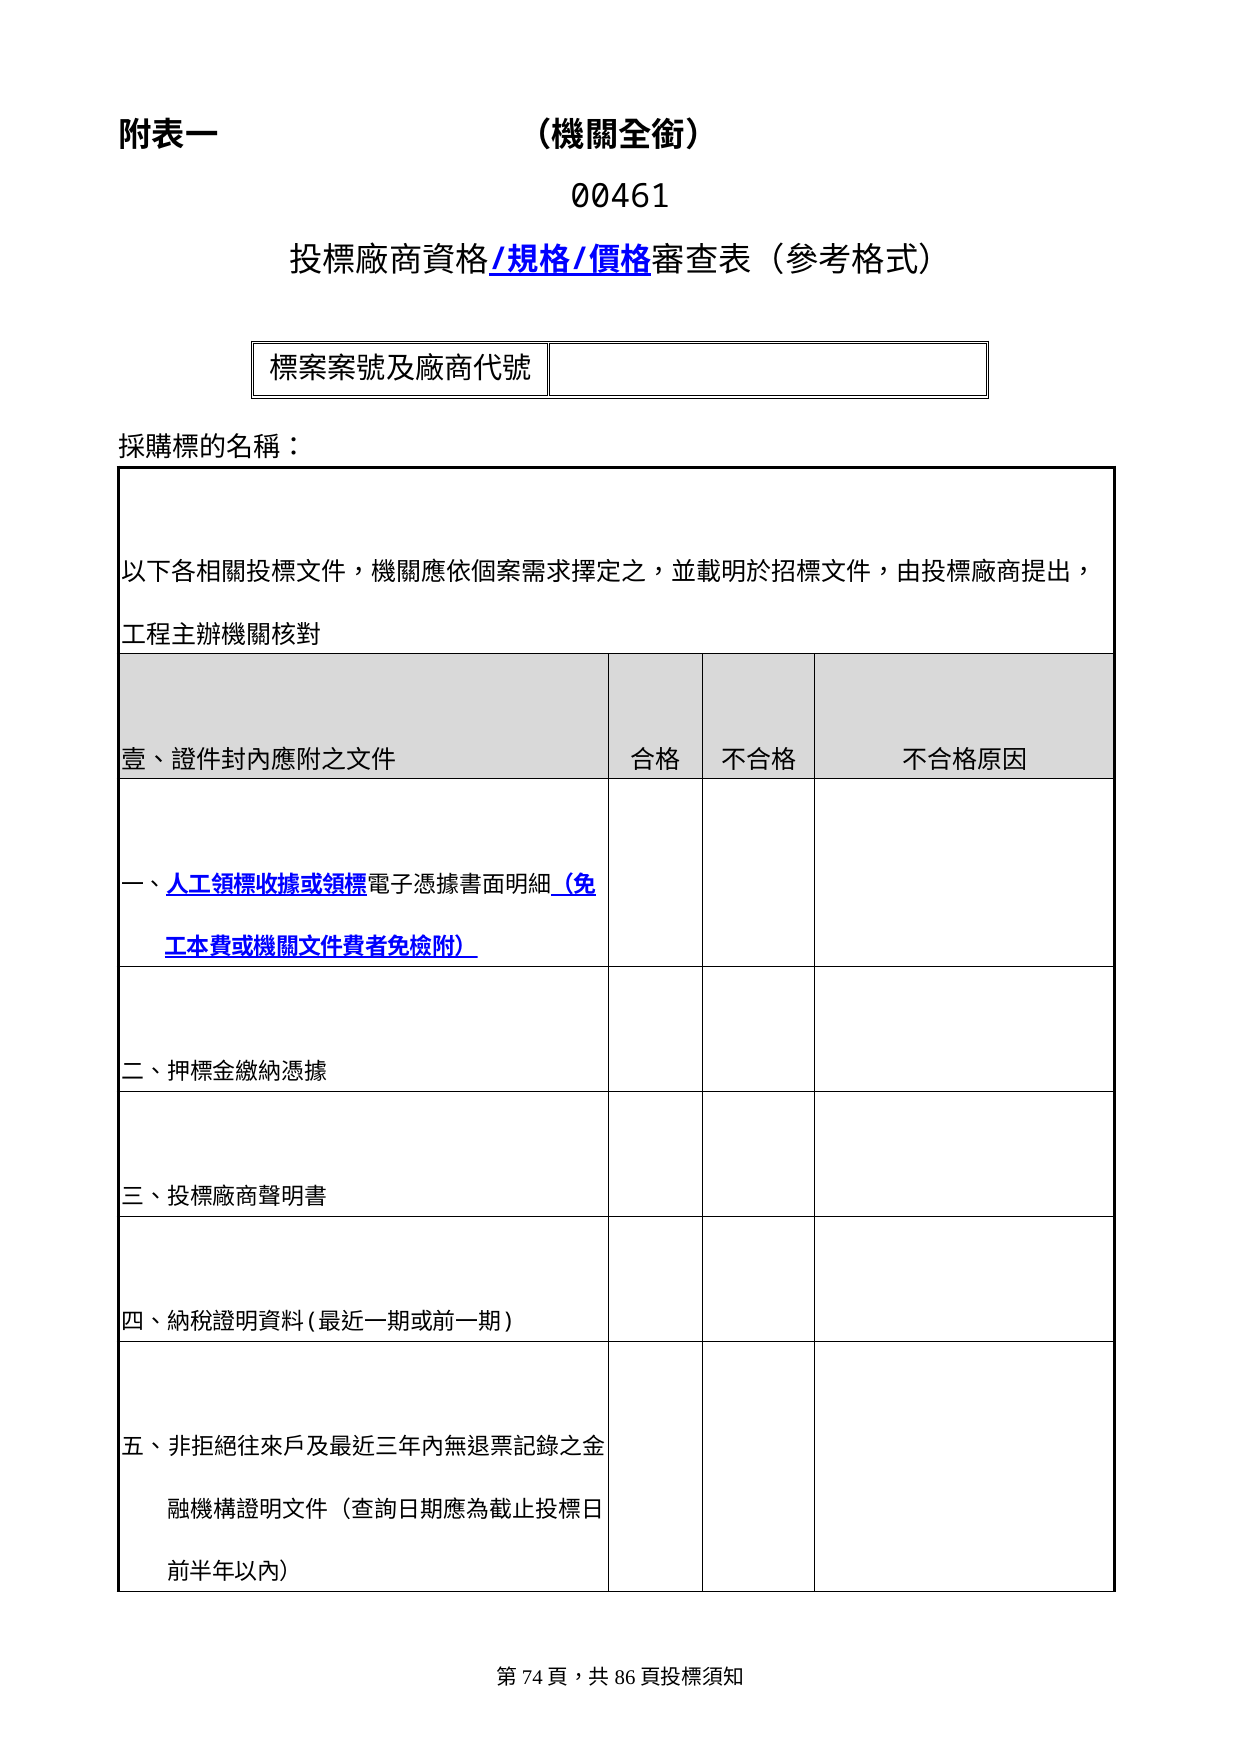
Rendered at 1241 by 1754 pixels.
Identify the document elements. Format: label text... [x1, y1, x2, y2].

table_cell [703, 1217, 814, 1341]
table_cell [703, 1342, 814, 1591]
table_cell [703, 779, 814, 966]
table_cell [815, 1217, 1113, 1341]
table_header [550, 344, 986, 395]
table_cell 不合格原因 [815, 654, 1113, 778]
table_cell 壹、證件封內應附之文件 [120, 654, 608, 778]
table_cell 四、納稅證明資料(最近一期或前一期) [120, 1217, 608, 1341]
table_cell [609, 1217, 702, 1341]
table_cell 二、押標金繳納憑據 [120, 967, 608, 1091]
table_cell [703, 967, 814, 1091]
table_cell [815, 967, 1113, 1091]
table_cell 一、人工領標收據或領標電子憑據書面明細（免工本費或機關文件費者免檢附） [120, 779, 608, 966]
table_cell [609, 967, 702, 1091]
table_cell 合格 [609, 654, 702, 778]
text 投標廠商資格/規格/價格審查表（參考格式） [118, 216, 1122, 278]
table_cell 三、投標廠商聲明書 [120, 1092, 608, 1216]
table_cell 不合格 [703, 654, 814, 778]
table_header 以下各相關投標文件，機關應依個案需求擇定之，並載明於招標文件，由投標廠商提出，工程主辦機關核對 [120, 469, 1113, 653]
table_cell [815, 1092, 1113, 1216]
table_cell [609, 1342, 702, 1591]
table_cell [609, 1092, 702, 1216]
text 採購標的名稱： [118, 403, 1122, 466]
subtitle 附表一 （機關全銜） [118, 91, 1122, 153]
table_header 標案案號及廠商代號 [254, 344, 547, 395]
table_cell [703, 1092, 814, 1216]
table_cell [815, 779, 1113, 966]
table_cell [815, 1342, 1113, 1591]
table_cell 五、非拒絕往來戶及最近三年內無退票記錄之金融機構證明文件（查詢日期應為截止投標日前半年以內） [120, 1342, 608, 1591]
text 00461 [118, 153, 1122, 216]
table_cell [609, 779, 702, 966]
